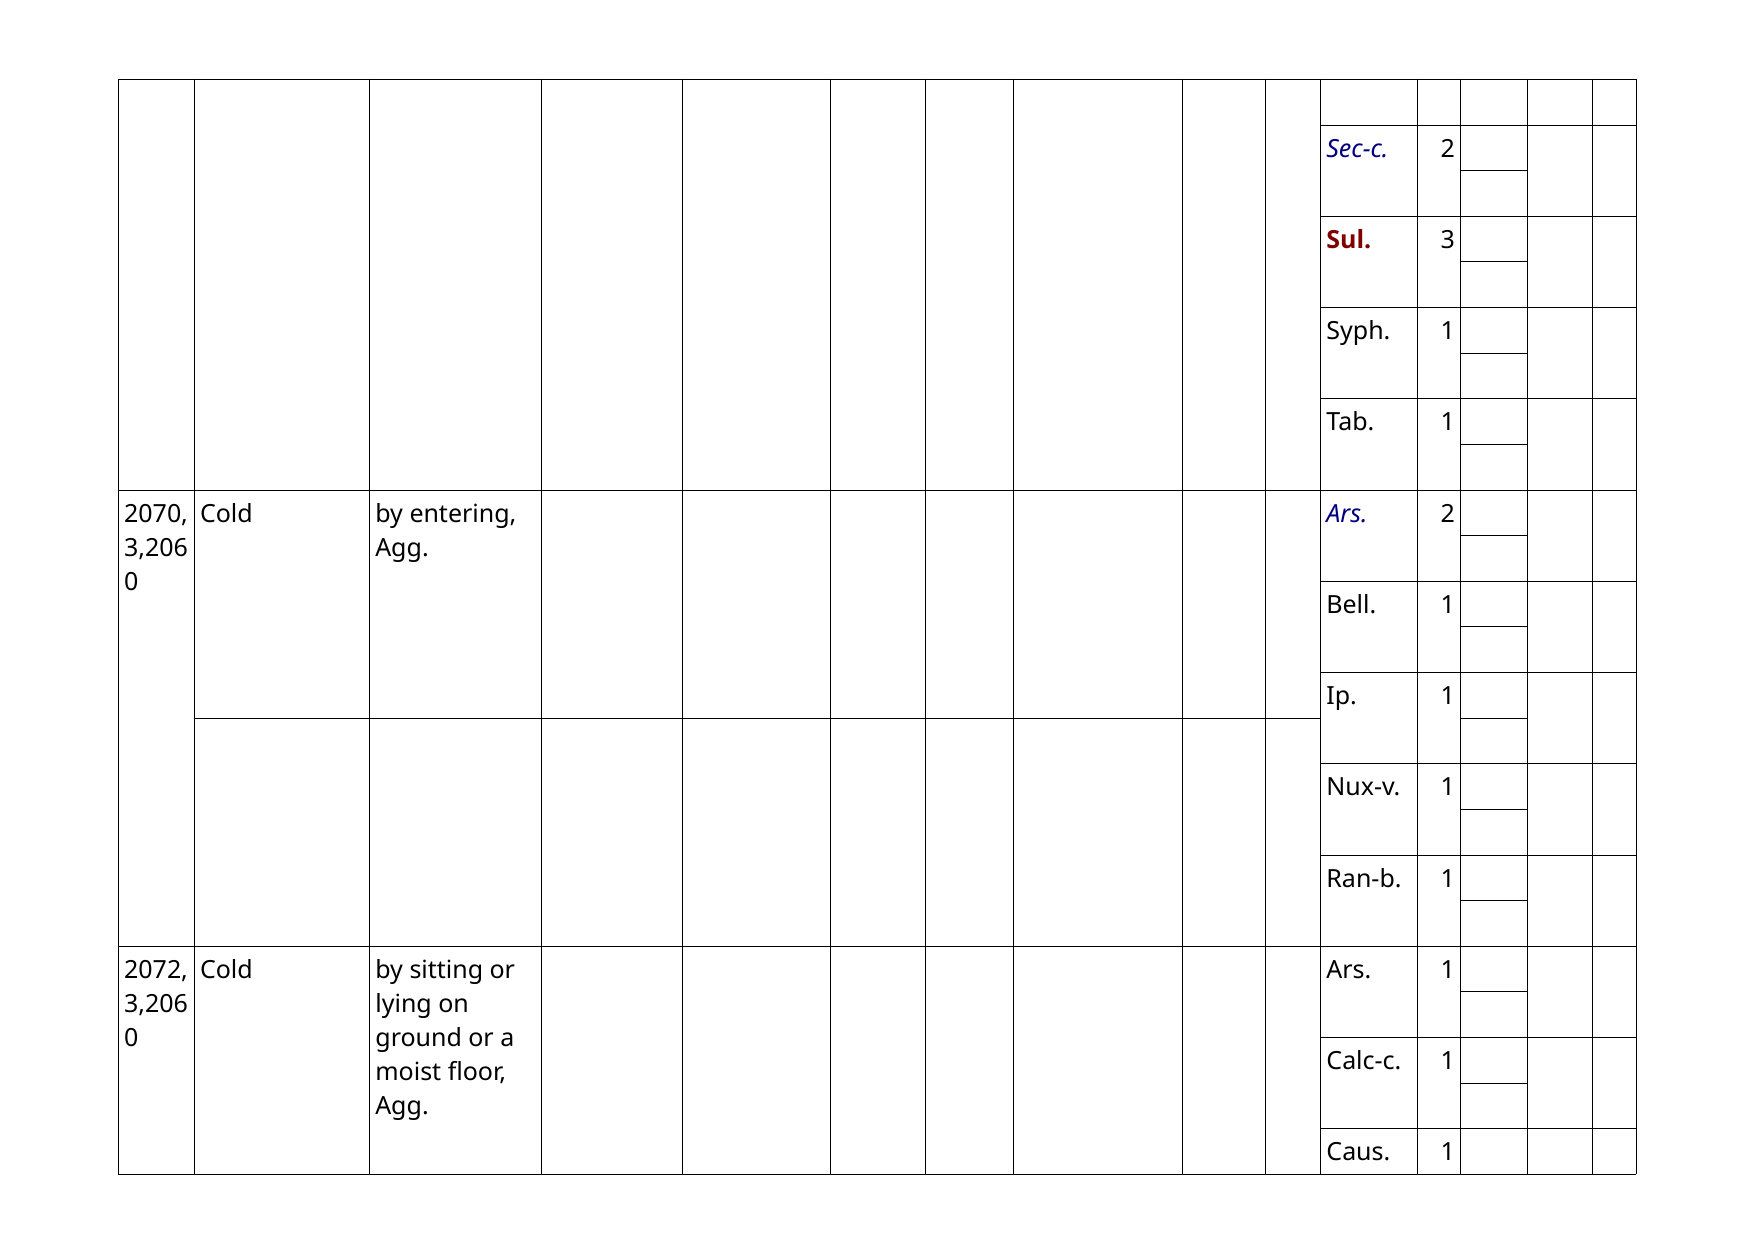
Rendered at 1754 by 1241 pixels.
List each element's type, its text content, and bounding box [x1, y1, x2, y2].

table_cell Syph. [1321, 308, 1417, 398]
table_cell Ip. [1321, 673, 1417, 763]
table_cell [1461, 856, 1527, 900]
table_cell 1 [1418, 764, 1460, 854]
table_cell [1461, 764, 1527, 809]
table_cell by sitting or lying on ground or a moist floor, Agg. [370, 947, 541, 1174]
table_cell Calc-c. [1321, 1038, 1417, 1128]
table_cell [683, 947, 830, 1174]
table_cell [1528, 217, 1592, 307]
table_cell [1266, 80, 1320, 489]
table_cell [1014, 947, 1182, 1174]
table_cell [370, 80, 541, 489]
table_cell [1014, 491, 1182, 718]
table_cell Cold [195, 491, 369, 718]
table_cell Bell. [1321, 582, 1417, 672]
table_cell [542, 947, 682, 1174]
table_cell [683, 80, 830, 489]
table_cell [1461, 673, 1527, 718]
table_cell [1593, 308, 1636, 398]
table_cell [831, 719, 925, 946]
table_cell [1461, 947, 1527, 991]
table_cell Tab. [1321, 399, 1417, 489]
table_cell [1461, 582, 1527, 626]
table_cell 1 [1418, 1129, 1460, 1174]
table_cell [1528, 308, 1592, 398]
table_cell [1461, 171, 1527, 216]
table_cell [1593, 856, 1636, 946]
table_cell [1528, 673, 1592, 763]
table_cell [683, 719, 830, 946]
table_cell [1461, 1084, 1527, 1128]
table_cell [1593, 217, 1636, 307]
table_cell [1183, 80, 1265, 489]
table_cell [1266, 947, 1320, 1174]
table_cell 1 [1418, 1038, 1460, 1128]
table_cell [1461, 491, 1527, 535]
table_cell by entering, Agg. [370, 491, 541, 718]
table_cell [1593, 582, 1636, 672]
table_cell [1593, 1038, 1636, 1128]
table_cell [1593, 1129, 1636, 1174]
table_cell [1461, 810, 1527, 854]
table_cell [542, 80, 682, 489]
table_cell Sec-c. [1321, 126, 1417, 216]
table_cell [119, 80, 194, 489]
table_cell [1014, 80, 1182, 489]
table_cell [195, 80, 369, 489]
table_cell [1461, 901, 1527, 946]
table_cell [1528, 1129, 1592, 1174]
table_cell [1461, 308, 1527, 353]
table_cell [1461, 126, 1527, 170]
table_cell [1528, 80, 1592, 124]
table_cell 2 [1418, 491, 1460, 581]
table_cell [926, 491, 1013, 718]
table_cell 2070,3,2060 [119, 491, 194, 946]
table_cell [195, 719, 369, 946]
table_cell [831, 947, 925, 1174]
table_cell 2072,3,2060 [119, 947, 194, 1174]
table_cell [1593, 126, 1636, 216]
table_cell [831, 80, 925, 489]
table_cell [1461, 1129, 1527, 1174]
table_cell [1183, 947, 1265, 1174]
table_cell [1461, 1038, 1527, 1083]
table_cell [1461, 354, 1527, 398]
table_cell 1 [1418, 947, 1460, 1037]
table_cell Nux-v. [1321, 764, 1417, 854]
table_cell [1266, 719, 1320, 946]
table_cell [1183, 719, 1265, 946]
table_cell [926, 947, 1013, 1174]
table_cell [1461, 262, 1527, 307]
table_cell [1593, 80, 1636, 124]
table_cell [926, 80, 1013, 489]
table_cell [1528, 947, 1592, 1037]
table_cell Cold [195, 947, 369, 1174]
table_cell 2 [1418, 126, 1460, 216]
table_cell [1418, 80, 1460, 124]
table_cell 1 [1418, 856, 1460, 946]
table_cell [1593, 673, 1636, 763]
table_cell [1321, 80, 1417, 124]
table_cell [1461, 719, 1527, 763]
table_cell [1528, 126, 1592, 216]
table_cell 1 [1418, 673, 1460, 763]
table_cell [1593, 947, 1636, 1037]
table_cell [1183, 491, 1265, 718]
table_cell 1 [1418, 308, 1460, 398]
table_cell [1593, 399, 1636, 489]
table_cell [542, 719, 682, 946]
table_cell 3 [1418, 217, 1460, 307]
table_cell [1461, 536, 1527, 581]
table_cell [1014, 719, 1182, 946]
table_cell [1461, 399, 1527, 444]
table_cell 1 [1418, 582, 1460, 672]
table_cell Sul. [1321, 217, 1417, 307]
table_cell Ars. [1321, 491, 1417, 581]
table_cell [683, 491, 830, 718]
table_cell [926, 719, 1013, 946]
table_cell [1528, 491, 1592, 581]
table_cell [1528, 582, 1592, 672]
table_cell [1461, 80, 1527, 124]
table_cell [370, 719, 541, 946]
table_cell [1461, 217, 1527, 261]
table_cell [1266, 491, 1320, 718]
table_cell [1528, 399, 1592, 489]
table_cell [1461, 627, 1527, 672]
table_cell [1528, 764, 1592, 854]
table_cell 1 [1418, 399, 1460, 489]
table_cell [831, 491, 925, 718]
table_cell [1461, 992, 1527, 1037]
table_cell [1461, 445, 1527, 489]
table_cell [542, 491, 682, 718]
table_cell Caus. [1321, 1129, 1417, 1174]
table_cell [1528, 856, 1592, 946]
table_cell Ars. [1321, 947, 1417, 1037]
table_cell Ran-b. [1321, 856, 1417, 946]
table_cell [1593, 491, 1636, 581]
table_cell [1528, 1038, 1592, 1128]
table_cell [1593, 764, 1636, 854]
